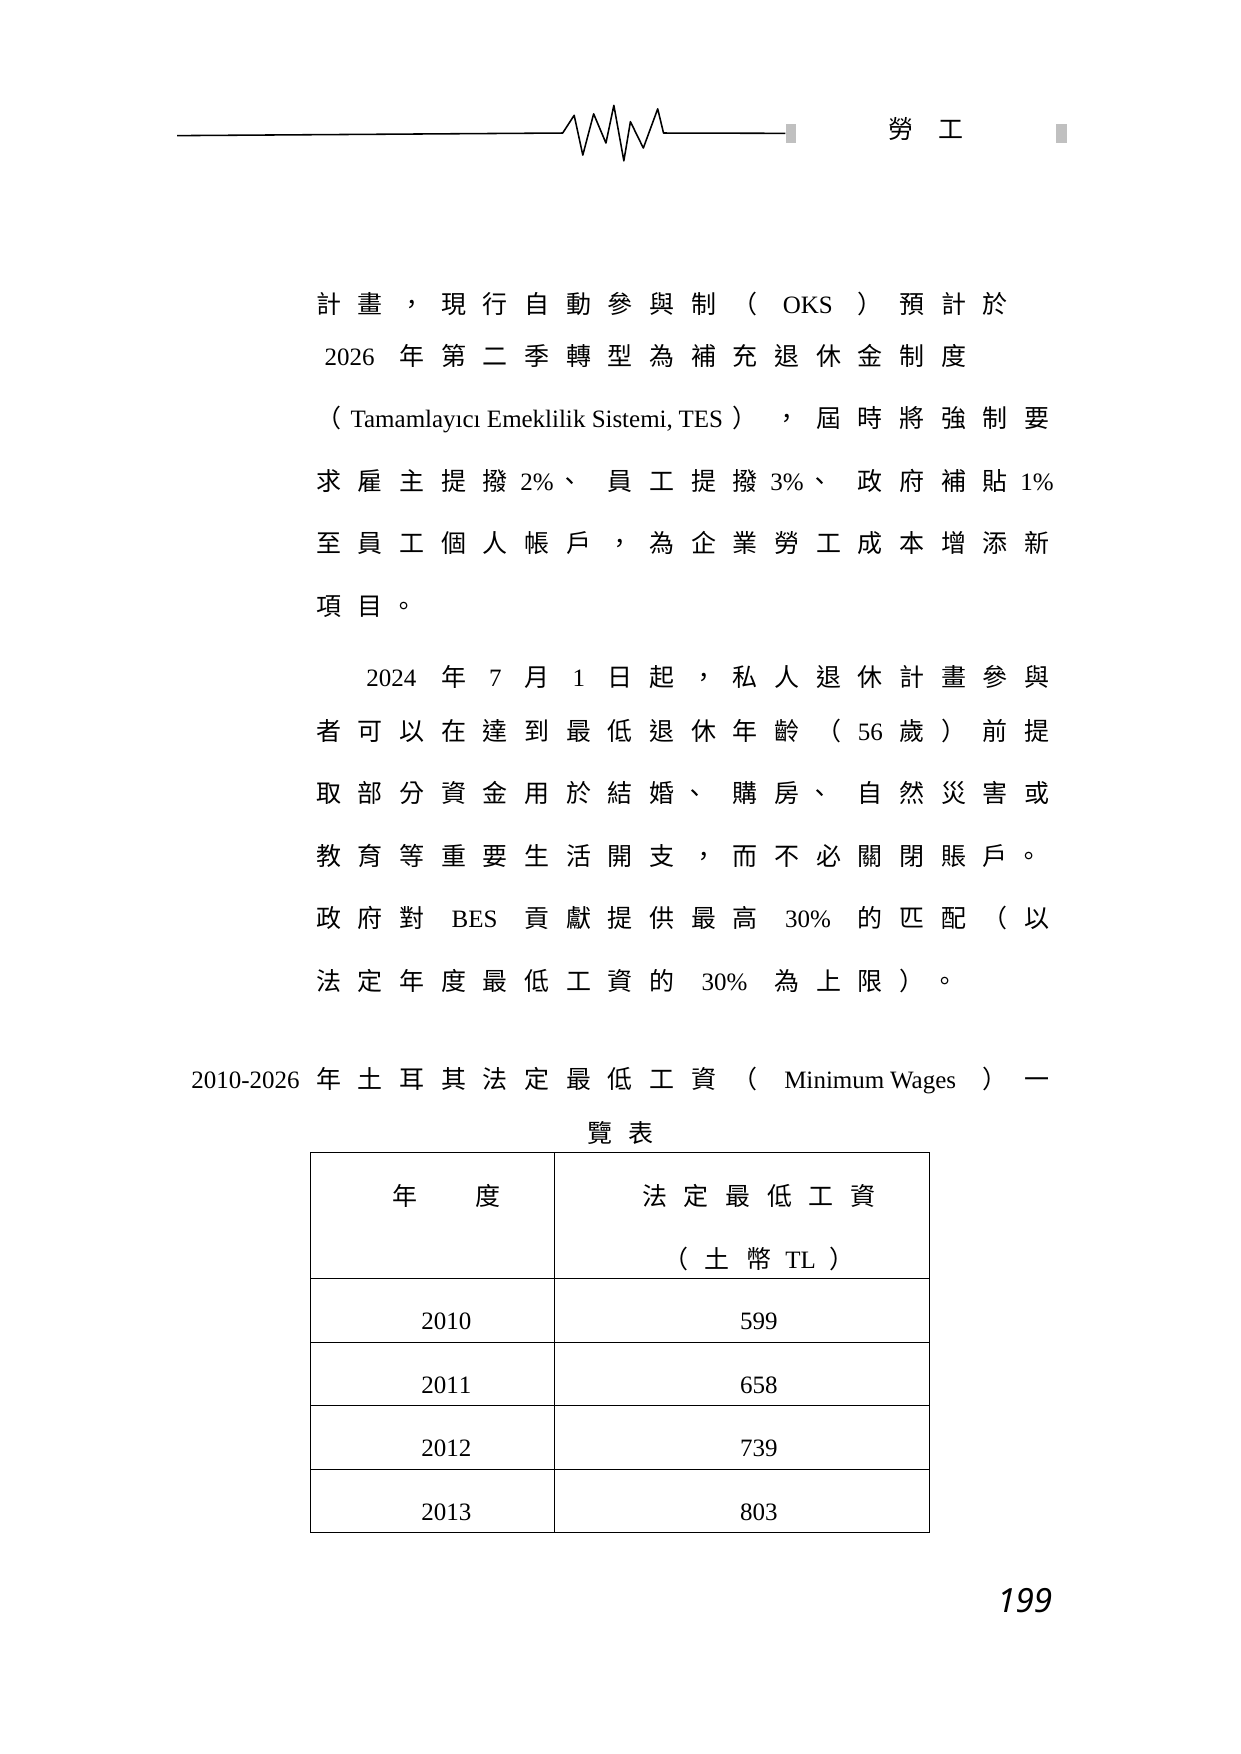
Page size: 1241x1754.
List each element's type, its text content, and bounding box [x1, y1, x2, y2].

table_cell 2012 [311, 1406, 554, 1469]
text 計畫，現行自動參與制（OKS）預計於2026年第二季轉型為補充退休金制度（Tamamlayıcı Emeklilik Sistemi, TES），屆時將強制要求雇主提撥2%、員工提撥3%、政府補貼1%至員工個人帳戶，為企業勞工成本增添新項目。 [281, 250, 1058, 625]
table_cell 658 [555, 1343, 929, 1405]
table_cell 2013 [311, 1470, 554, 1532]
text 2024年7月1日起，私人退休計畫參與者可以在達到最低退休年齡（56歲）前提取部分資金用於結婚、購房、自然災害或教育等重要生活開支，而不必關閉賬戶。政府對BES貢獻提供最高30%的匹配（以法定年度最低工資的30%為上限）。 [281, 625, 1058, 1000]
text 2010-2026年土耳其法定最低工資（Minimum Wages）一覽表 [183, 1027, 1058, 1152]
table_header 年 度 [311, 1153, 554, 1278]
table_cell 739 [555, 1406, 929, 1469]
table_cell 2011 [311, 1343, 554, 1405]
table_header 法定最低工資（土幣TL） [555, 1153, 929, 1278]
table_cell 803 [555, 1470, 929, 1532]
table_cell 2010 [311, 1279, 554, 1342]
table_cell 599 [555, 1279, 929, 1342]
